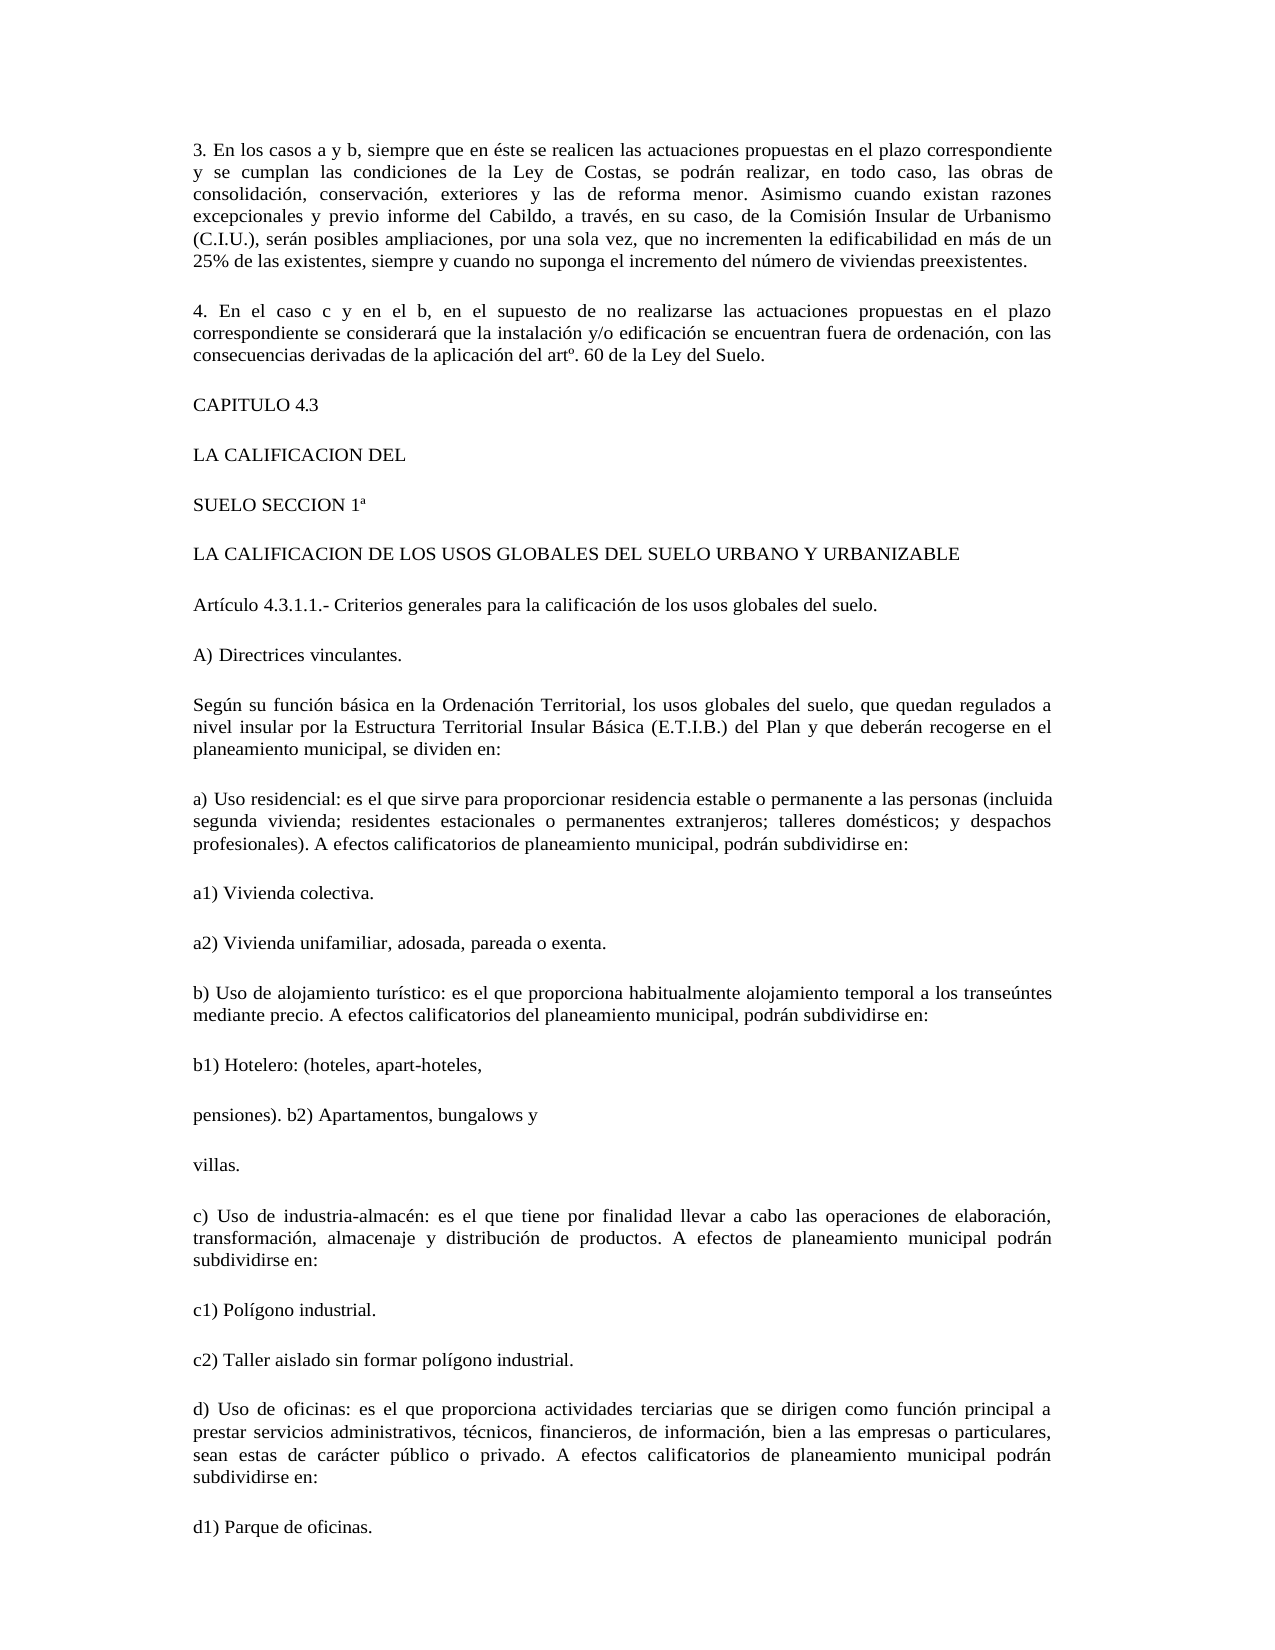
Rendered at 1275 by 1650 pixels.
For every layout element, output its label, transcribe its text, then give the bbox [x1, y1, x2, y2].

text c2) Taller aislado sin formar polígono industrial. [193, 1348, 1096, 1370]
text a1) Vivienda colectiva. [193, 882, 1096, 904]
list Uso de alojamiento turístico: es el que proporciona habitualmente alojamiento temporal a los transeúntes mediante precio. A efectos calificatorios del planeamiento municipal, podrán subdividirse en: [193, 982, 1054, 1026]
list Uso residencial: es el que sirve para proporcionar residencia estable o permanente a las personas (incluida segunda vivienda; residentes estacionales o permanentes extranjeros; talleres domésticos; y despachos profesionales). A efectos calificatorios de planeamiento municipal, podrán subdividirse en: [193, 788, 1053, 854]
text CAPITULO 4.3 [193, 394, 1096, 416]
text d1) Parque de oficinas. [193, 1516, 1096, 1537]
list Uso de industria-almacén: es el que tiene por finalidad llevar a cabo las operaciones de elaboración, transformación, almacenaje y distribución de productos. A efectos de planeamiento municipal podrán subdividirse en: [193, 1204, 1053, 1271]
list Directrices vinculantes. [193, 644, 1096, 665]
text b1) Hotelero: (hoteles, apart-hoteles, pensiones). b2) Apartamentos, bungalows y villas. [193, 1054, 576, 1176]
list Uso de oficinas: es el que proporciona actividades terciarias que se dirigen como función principal a prestar servicios administrativos, técnicos, financieros, de información, bien a las empresas o particulares, sean estas de carácter público o privado. A efectos calificatorios de planeamiento municipal podrán subdividirse en: [193, 1398, 1054, 1488]
text Según su función básica en la Ordenación Territorial, los usos globales del suelo, que quedan regulados a nivel insular por la Estructura Territorial Insular Básica (E.T.I.B.) del Plan y que deberán recogerse en el planeamiento municipal, se dividen en: [193, 694, 1053, 760]
list En los casos a y b, siempre que en éste se realicen las actuaciones propuestas en el plazo correspondiente y se cumplan las condiciones de la Ley de Costas, se podrán realizar, en todo caso, las obras de consolidación, conservación, exteriores y las de reforma menor. Asimismo cuando existan razones excepcionales y previo informe del Cabildo, a través, en su caso, de la Comisión Insular de Urbanismo (C.I.U.), serán posibles ampliaciones, por una sola vez, que no incrementen la edificabilidad en más de un 25% de las existentes, siempre y cuando no suponga el incremento del número de viviendas preexistentes. [193, 139, 1054, 271]
text c1) Polígono industrial. [193, 1298, 1096, 1320]
text LA CALIFICACION DEL SUELO SECCION 1ª [193, 444, 474, 516]
text Artículo 4.3.1.1.- Criterios generales para la calificación de los usos globales del suelo. [193, 593, 1096, 615]
text a2) Vivienda unifamiliar, adosada, pareada o exenta. [193, 932, 1096, 954]
list En el caso c y en el b, en el supuesto de no realizarse las actuaciones propuestas en el plazo correspondiente se considerará que la instalación y/o edificación se encuentran fuera de ordenación, con las consecuencias derivadas de la aplicación del artº. 60 de la Ley del Suelo. [193, 300, 1053, 366]
text LA CALIFICACION DE LOS USOS GLOBALES DEL SUELO URBANO Y URBANIZABLE [193, 544, 1096, 565]
